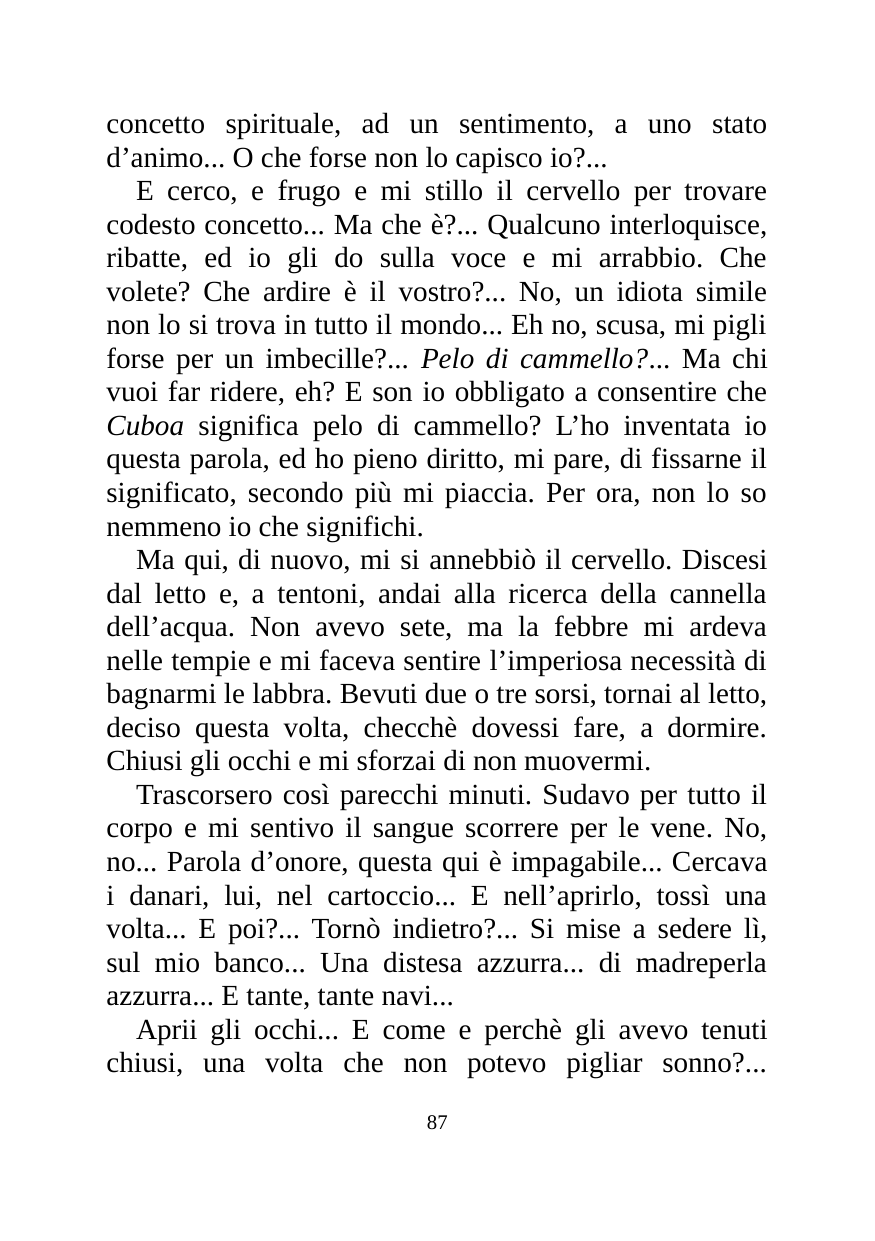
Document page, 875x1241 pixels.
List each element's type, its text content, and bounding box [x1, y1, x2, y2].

text Aprii gli occhi... E come e perchè gli avevo tenuti chiusi, una volta che non potevo pigliar sonno?... [106, 1012, 768, 1079]
text Ma qui, di nuovo, mi si annebbiò il cervello. Discesi dal letto e, a tentoni, andai alla ricerca della cannella dell’acqua. Non avevo sete, ma la febbre mi ardeva nelle tempie e mi faceva sentire l’imperiosa necessità di bagnarmi le labbra. Bevuti due o tre sorsi, tornai al letto, deciso questa volta, checchè dovessi fare, a dormire. Chiusi gli occhi e mi sforzai di non muovermi. [106, 542, 768, 777]
text E cerco, e frugo e mi stillo il cervello per trovare codesto concetto... Ma che è?... Qualcuno interloquisce, ribatte, ed io gli do sulla voce e mi arrabbio. Che volete? Che ardire è il vostro?... No, un idiota simile non lo si trova in tutto il mondo... Eh no, scusa, mi pigli forse per un imbecille?... Pelo di cammello?... Ma chi vuoi far ridere, eh? E son io obbligato a consentire che Cuboa significa pelo di cammello? L’ho inventata io questa parola, ed ho pieno diritto, mi pare, di fissarne il significato, secondo più mi piaccia. Per ora, non lo so nemmeno io che significhi. [106, 173, 768, 542]
text Trascorsero così parecchi minuti. Sudavo per tutto il corpo e mi sentivo il sangue scorrere per le vene. No, no... Parola d’onore, questa qui è impagabile... Cercava i danari, lui, nel cartoccio... E nell’aprirlo, tossì una volta... E poi?... Tornò indietro?... Si mise a sedere lì, sul mio banco... Una distesa azzurra... di madreperla azzurra... E tante, tante navi... [106, 777, 768, 1012]
text concetto spirituale, ad un sentimento, a uno stato d’animo... O che forse non lo capisco io?... [106, 106, 768, 173]
